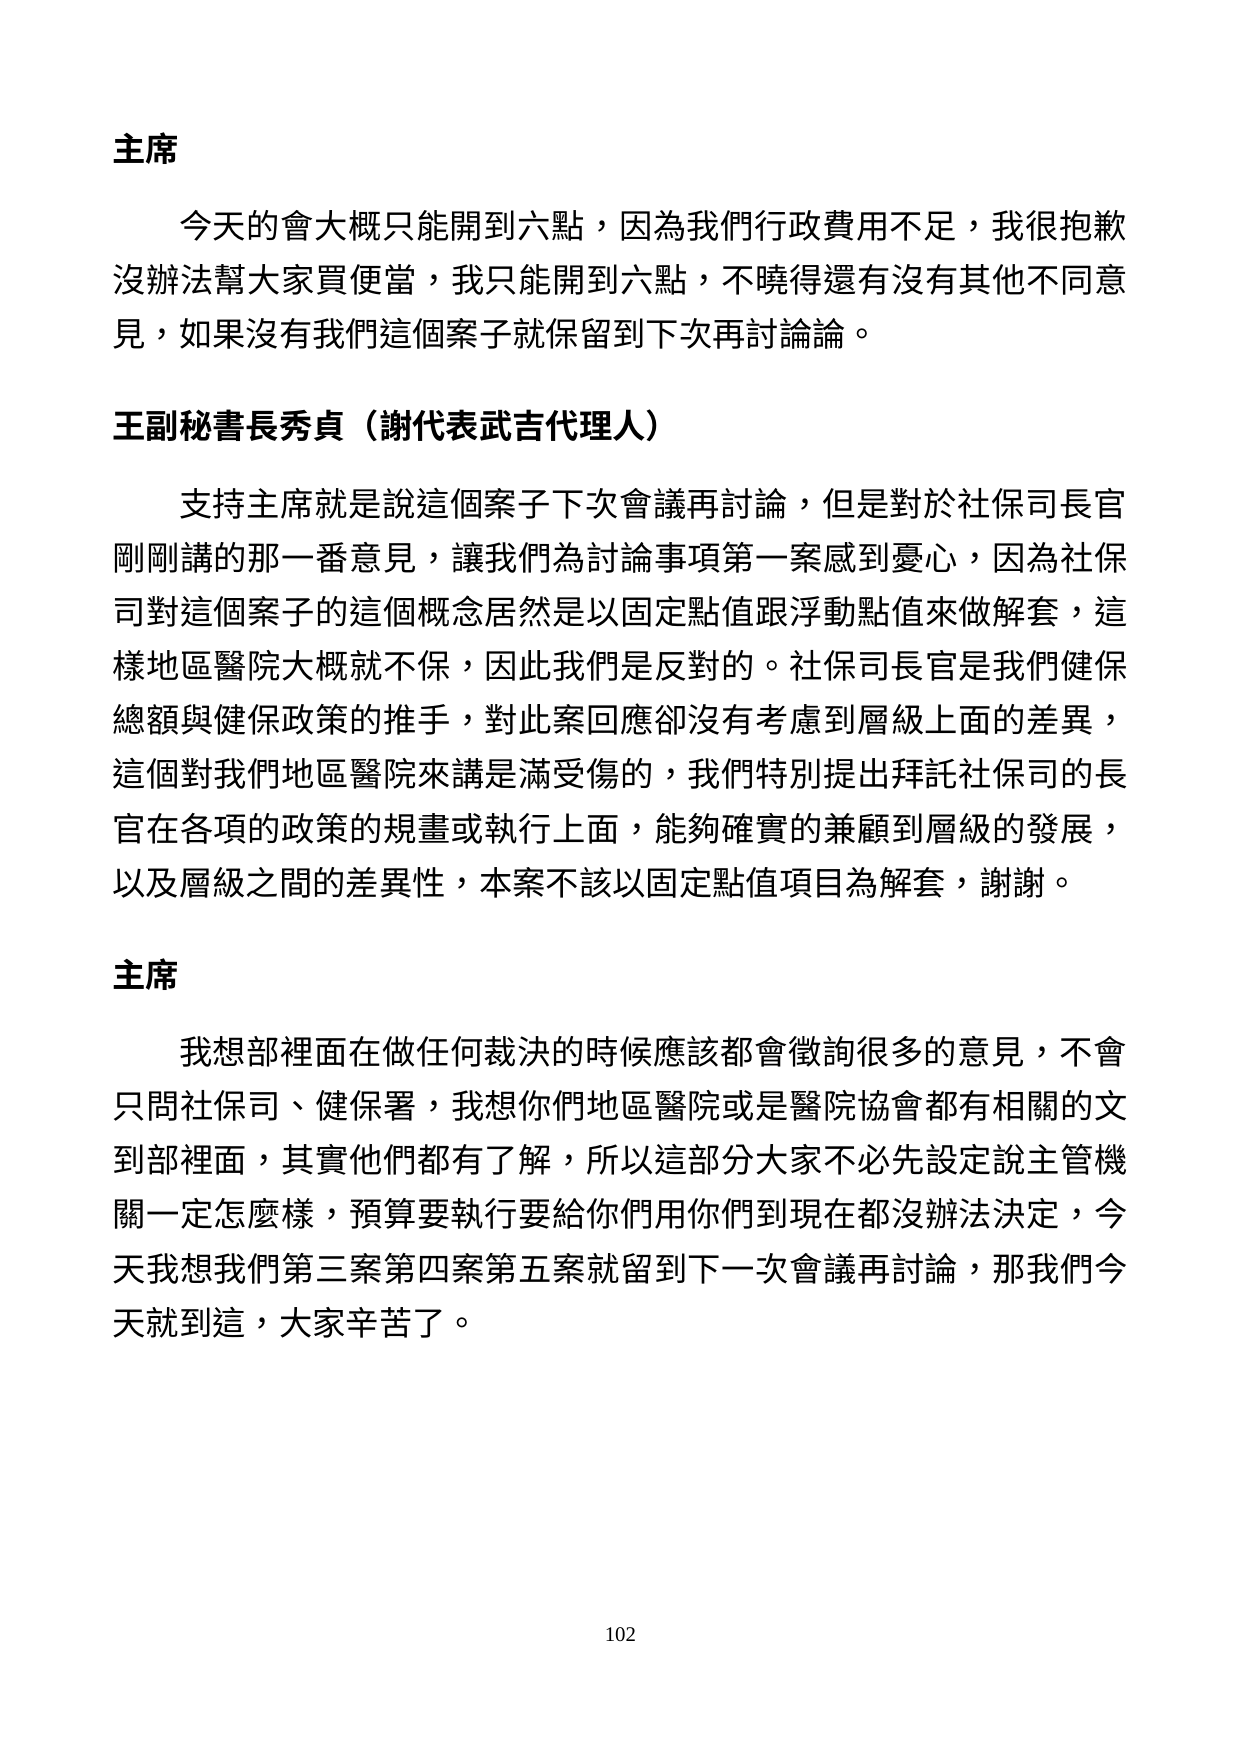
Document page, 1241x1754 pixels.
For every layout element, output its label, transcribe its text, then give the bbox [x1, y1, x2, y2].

text 主席 [112, 931, 1128, 993]
text 主席 [112, 105, 1128, 168]
text 支持主席就是說這個案子下次會議再討論，但是對於社保司長官剛剛講的那一番意見，讓我們為討論事項第一案感到憂心，因為社保司對這個案子的這個概念居然是以固定點值跟浮動點值來做解套，這樣地區醫院大概就不保，因此我們是反對的。社保司長官是我們健保總額與健保政策的推手，對此案回應卻沒有考慮到層級上面的差異，這個對我們地區醫院來講是滿受傷的，我們特別提出拜託社保司的長官在各項的政策的規畫或執行上面，能夠確實的兼顧到層級的發展，以及層級之間的差異性，本案不該以固定點值項目為解套，謝謝。 [112, 471, 1128, 905]
text 今天的會大概只能開到六點，因為我們行政費用不足，我很抱歉沒辦法幫大家買便當，我只能開到六點，不曉得還有沒有其他不同意見，如果沒有我們這個案子就保留到下次再討論論。 [112, 194, 1128, 356]
text 我想部裡面在做任何裁決的時候應該都會徵詢很多的意見，不會只問社保司、健保署，我想你們地區醫院或是醫院協會都有相關的文到部裡面，其實他們都有了解，所以這部分大家不必先設定說主管機關一定怎麼樣，預算要執行要給你們用你們到現在都沒辦法決定，今天我想我們第三案第四案第五案就留到下一次會議再討論，那我們今天就到這，大家辛苦了。 [112, 1020, 1128, 1345]
text 王副秘書長秀貞（謝代表武吉代理人） [112, 383, 1128, 445]
